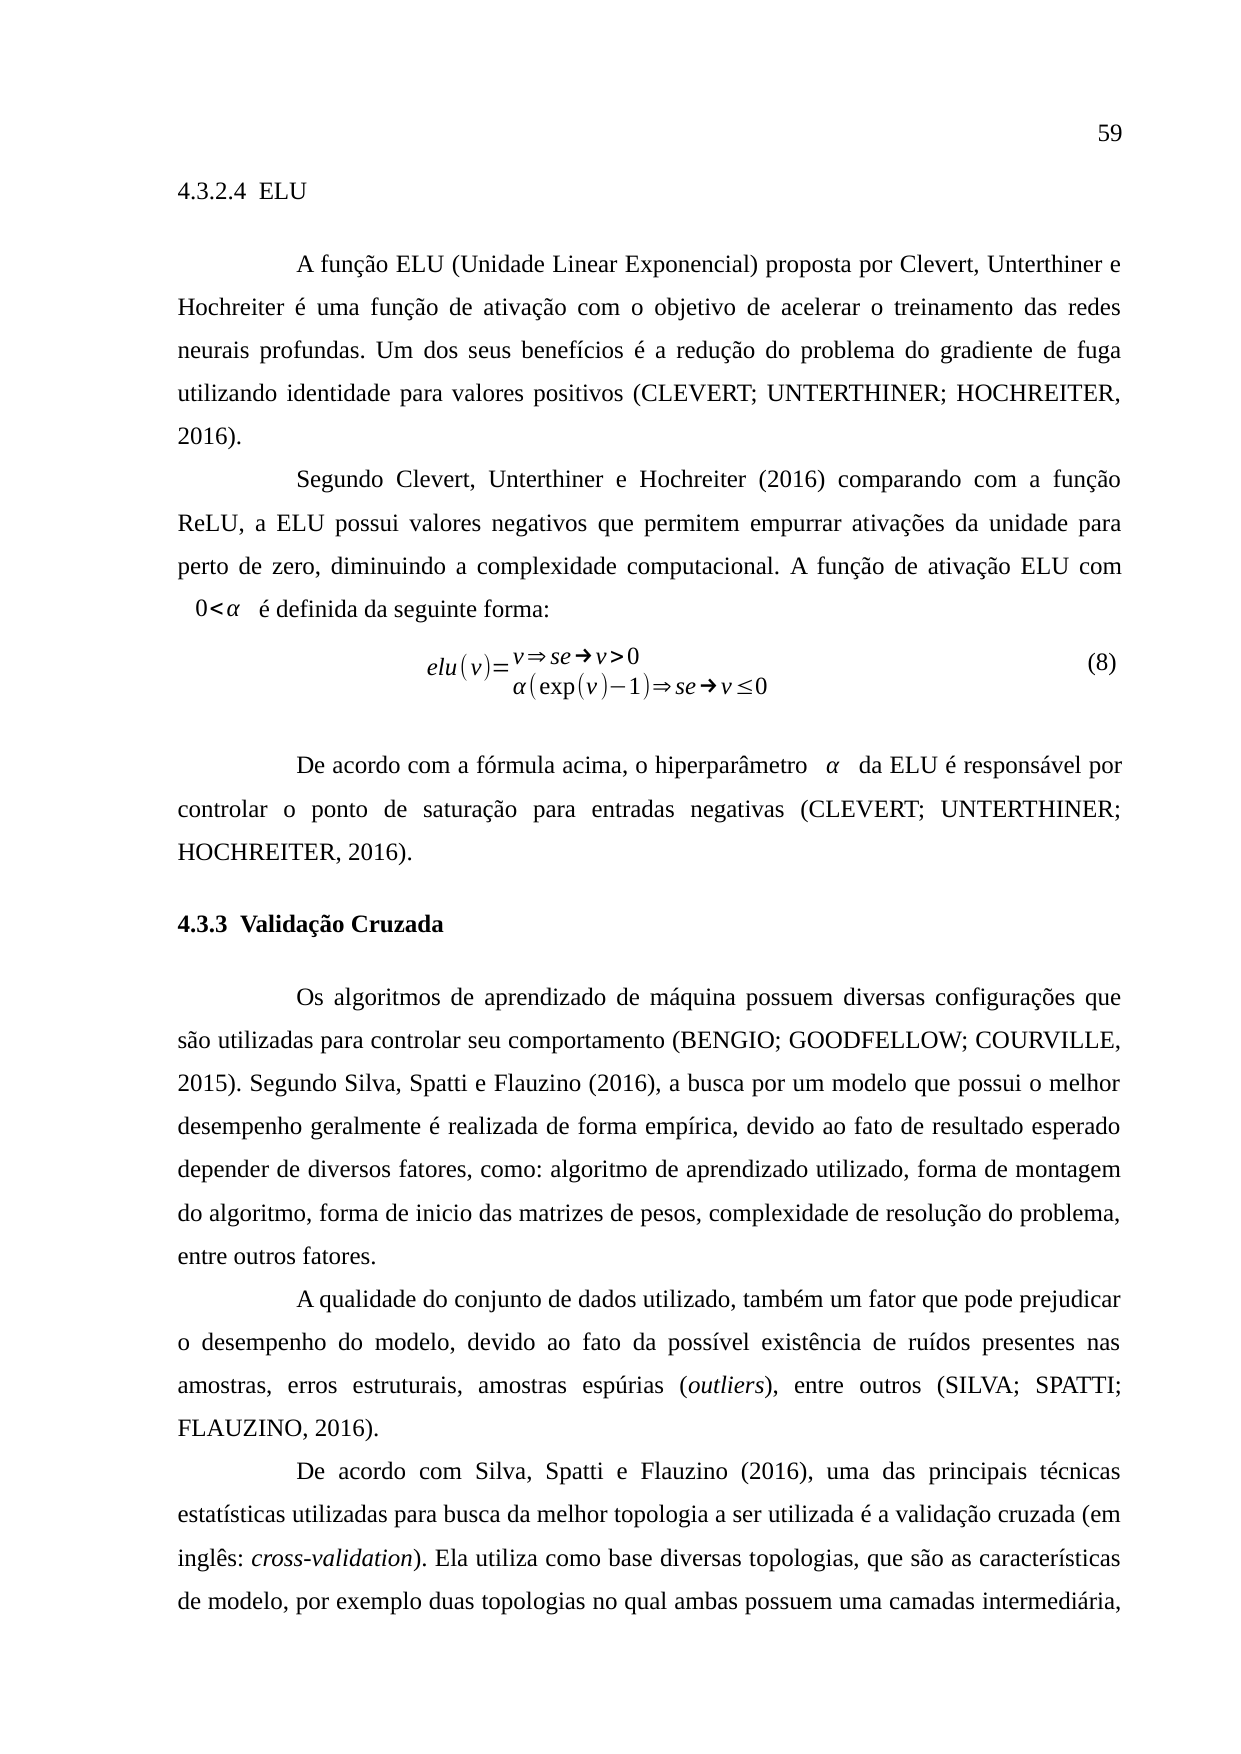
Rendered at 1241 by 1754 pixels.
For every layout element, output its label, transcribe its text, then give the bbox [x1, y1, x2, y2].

text A função ELU (Unidade Linear Exponencial) proposta por Clevert, Unterthiner e Hochreiter é uma função de ativação com o objetivo de acelerar o treinamento das redes neurais profundas. Um dos seus benefícios é a redução do problema do gradiente de fuga utilizando identidade para valores positivos (CLEVERT; UNTERTHINER; HOCHREITER, 2016). [177, 249, 1122, 450]
text De acordo com a fórmula acima, o hiperparâmetroda ELU é responsável por controlar o ponto de saturação para entradas negativas (CLEVERT; UNTERTHINER; HOCHREITER, 2016). [177, 751, 1122, 866]
subtitle ELU [177, 176, 1122, 205]
text A qualidade do conjunto de dados utilizado, também um fator que pode prejudicar o desempenho do modelo, devido ao fato da possível existência de ruídos presentes nas amostras, erros estruturais, amostras espúrias (outliers), entre outros (SILVA; SPATTI; FLAUZINO, 2016). [177, 1284, 1122, 1442]
subtitle Validação Cruzada [177, 909, 1122, 938]
table_header (8) [1017, 637, 1122, 707]
text Segundo Clevert, Unterthiner e Hochreiter (2016) comparando com a função ReLU, a ELU possui valores negativos que permitem empurrar ativações da unidade para perto de zero, diminuindo a complexidade computacional. A função de ativação ELU comé definida da seguinte forma: [177, 464, 1122, 623]
text De acordo com Silva, Spatti e Flauzino (2016), uma das principais técnicas estatísticas utilizadas para busca da melhor topologia a ser utilizada é a validação cruzada (em inglês: cross-validation). Ela utiliza como base diversas topologias, que são as características de modelo, por exemplo duas topologias no qual ambas possuem uma camadas intermediária, [177, 1456, 1122, 1614]
text Os algoritmos de aprendizado de máquina possuem diversas configurações que são utilizadas para controlar seu comportamento (BENGIO; GOODFELLOW; COURVILLE, 2015). Segundo Silva, Spatti e Flauzino (2016), a busca por um modelo que possui o melhor desempenho geralmente é realizada de forma empírica, devido ao fato de resultado esperado depender de diversos fatores, como: algoritmo de aprendizado utilizado, forma de montagem do algoritmo, forma de inicio das matrizes de pesos, complexidade de resolução do problema, entre outros fatores. [177, 982, 1122, 1269]
table_header [177, 637, 1017, 707]
